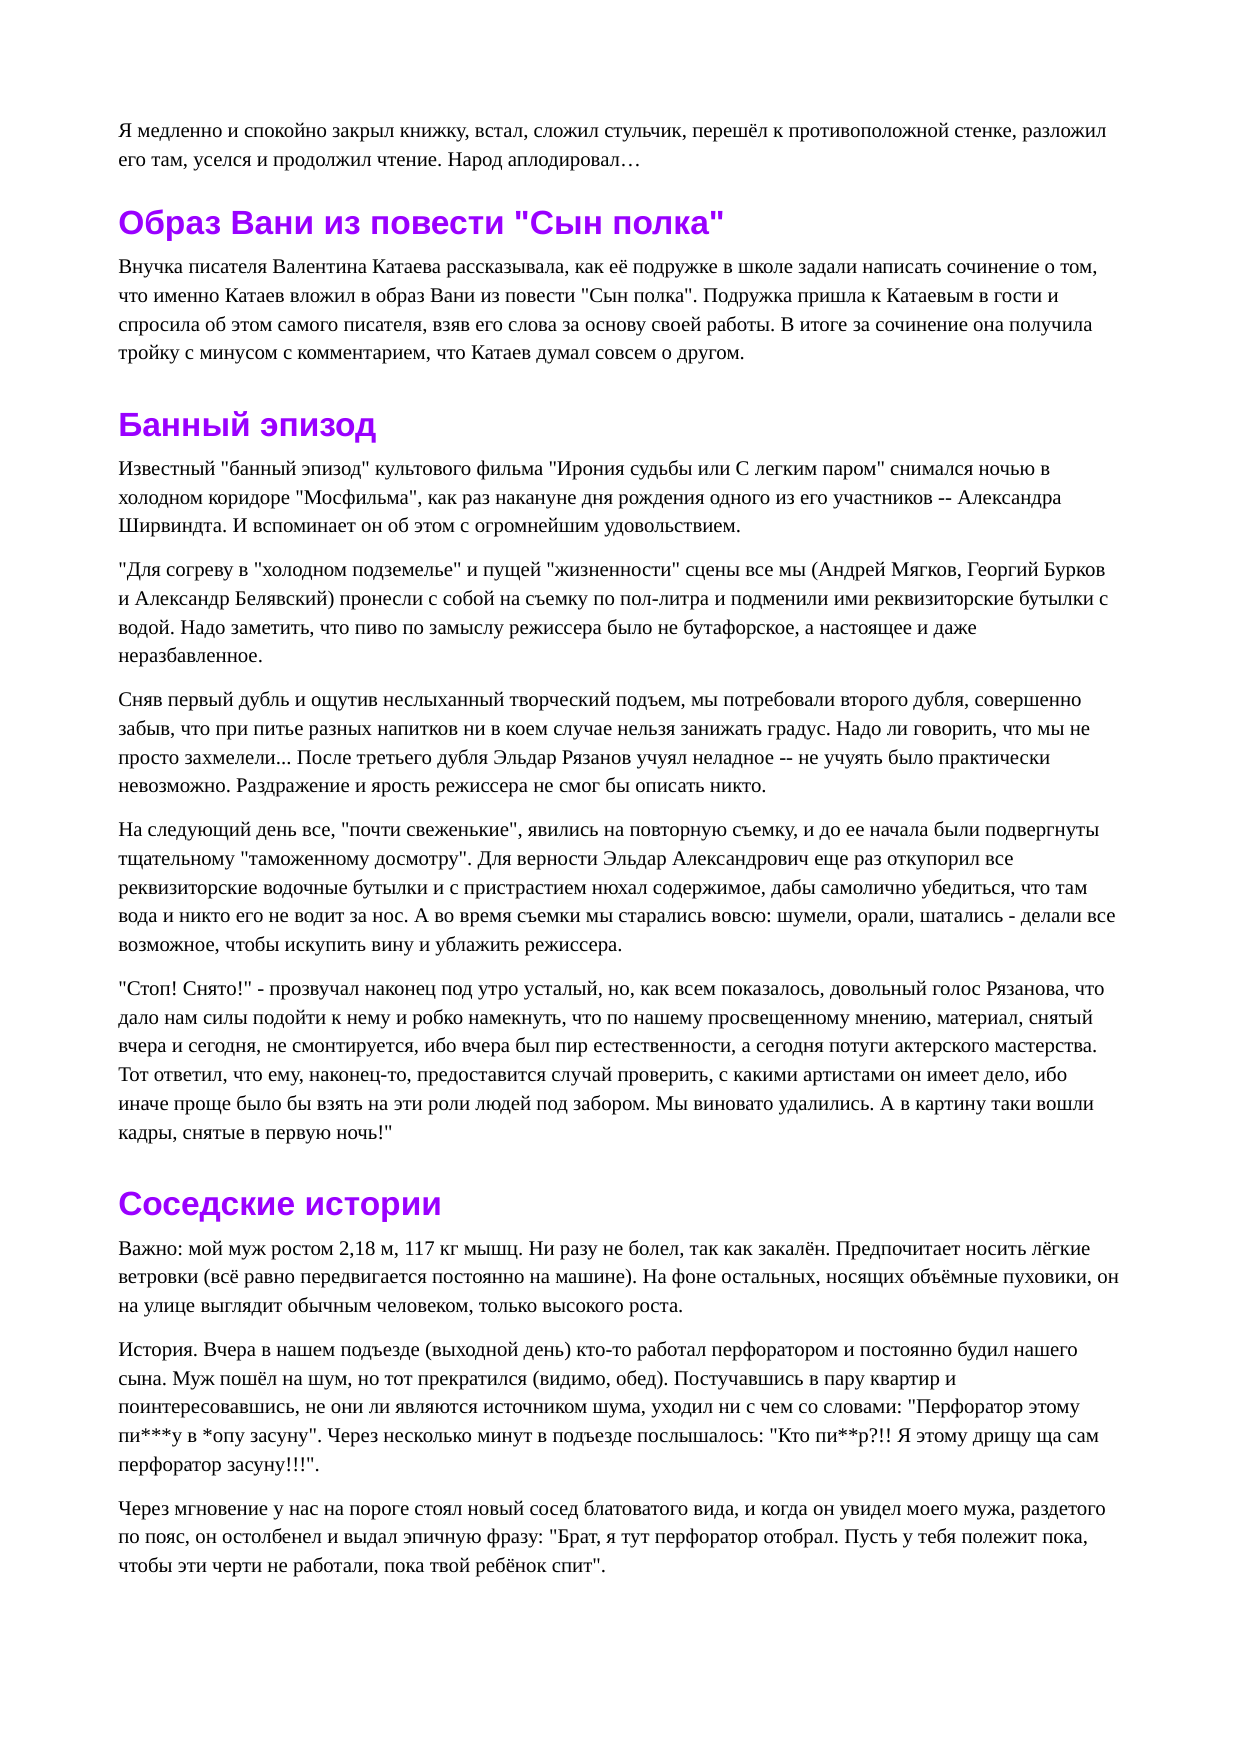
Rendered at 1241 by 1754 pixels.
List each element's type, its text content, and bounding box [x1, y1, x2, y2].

text Через мгновение у нас на пороге стоял новый сосед блатоватого вида, и когда он увидел моего мужа, раздетого по пояс, он остолбенел и выдал эпичную фразу: "Брат, я тут перфоратор отобрал. Пусть у тебя полежит пока, чтобы эти черти не работали, пока твой ребёнок спит". [118, 1495, 1122, 1577]
text "Стоп! Снято!" - прозвучал наконец под утро усталый, но, как всем показалось, довольный голос Рязанова, что дало нам силы подойти к нему и робко намекнуть, что по нашему просвещенному мнению, материал, снятый вчера и сегодня, не смонтируется, ибо вчера был пир естественности, а сегодня потуги актерского мастерства. Тот ответил, что ему, наконец-то, предоставится случай проверить, с какими артистами он имеет дело, ибо иначе проще было бы взять на эти роли людей под забором. Мы виновато удалились. А в картину таки вошли кадры, снятые в первую ночь!" [118, 976, 1122, 1144]
subtitle Банный эпизод [118, 404, 1122, 443]
text Важно: мой муж ростом 2,18 м, 117 кг мышц. Ни разу не болел, так как закалён. Предпочитает носить лёгкие ветровки (всё равно передвигается постоянно на машине). На фоне остальных, носящих объёмные пуховики, он на улице выглядит обычным человеком, только высокого роста. [118, 1235, 1122, 1317]
text Известный "банный эпизод" культового фильма "Ирония судьбы или С легким паром" снимался ночью в холодном коридоре "Мосфильма", как раз накануне дня рождения одного из его участников -- Александра Ширвиндта. И вспоминает он об этом с огромнейшим удовольствием. [118, 456, 1122, 537]
subtitle Образ Вани из повести "Сын полка" [118, 203, 1122, 241]
subtitle Соседские истории [118, 1184, 1122, 1223]
text На следующий день все, "почти свеженькие", явились на повторную съемку, и до ее начала были подвергнуты тщательному "таможенному досмотру". Для верности Эльдар Александрович еще раз откупорил все реквизиторские водочные бутылки и с пристрастием нюхал содержимое, дабы самолично убедиться, что там вода и никто его не водит за нос. А во время съемки мы старались вовсю: шумели, орали, шатались - делали все возможное, чтобы искупить вину и ублажить режиссера. [118, 817, 1122, 956]
text Сняв первый дубль и ощутив неслыханный творческий подъем, мы потребовали второго дубля, совершенно забыв, что при питье разных напитков ни в коем случае нельзя занижать градус. Надо ли говорить, что мы не просто захмелели... После третьего дубля Эльдар Рязанов учуял неладное -- не учуять было практически невозможно. Раздражение и ярость режиссера не смог бы описать никто. [118, 687, 1122, 797]
text Я медленно и спокойно закрыл книжку, встал, сложил стульчик, перешёл к противоположной стенке, разложил его там, уселся и продолжил чтение. Народ аплодировал… [118, 118, 1122, 171]
text Внучка писателя Валентина Катаева рассказывала, как её подружке в школе задали написать сочинение о том, что именно Катаев вложил в образ Вани из повести "Сын полка". Подружка пришла к Катаевым в гости и спросила об этом самого писателя, взяв его слова за основу своей работы. В итоге за сочинение она получила тройку с минусом с комментарием, что Катаев думал совсем о другом. [118, 254, 1122, 364]
text "Для согреву в "холодном подземелье" и пущей "жизненности" сцены все мы (Андрей Мягков, Георгий Бурков и Александр Белявский) пронесли с собой на съемку по пол-литра и подменили ими реквизиторские бутылки с водой. Надо заметить, что пиво по замыслу режиссера было не бутафорское, а настоящее и даже неразбавленное. [118, 557, 1122, 667]
text История. Вчера в нашем подъезде (выходной день) кто-то работал перфоратором и постоянно будил нашего сына. Муж пошёл на шум, но тот прекратился (видимо, обед). Постучавшись в пару квартир и поинтересовавшись, не они ли являются источником шума, уходил ни с чем со словами: "Перфоратор этому пи***у в *опу засуну". Через несколько минут в подъезде послышалось: "Кто пи**р?!! Я этому дрищу ща сам перфоратор засуну!!!". [118, 1337, 1122, 1476]
